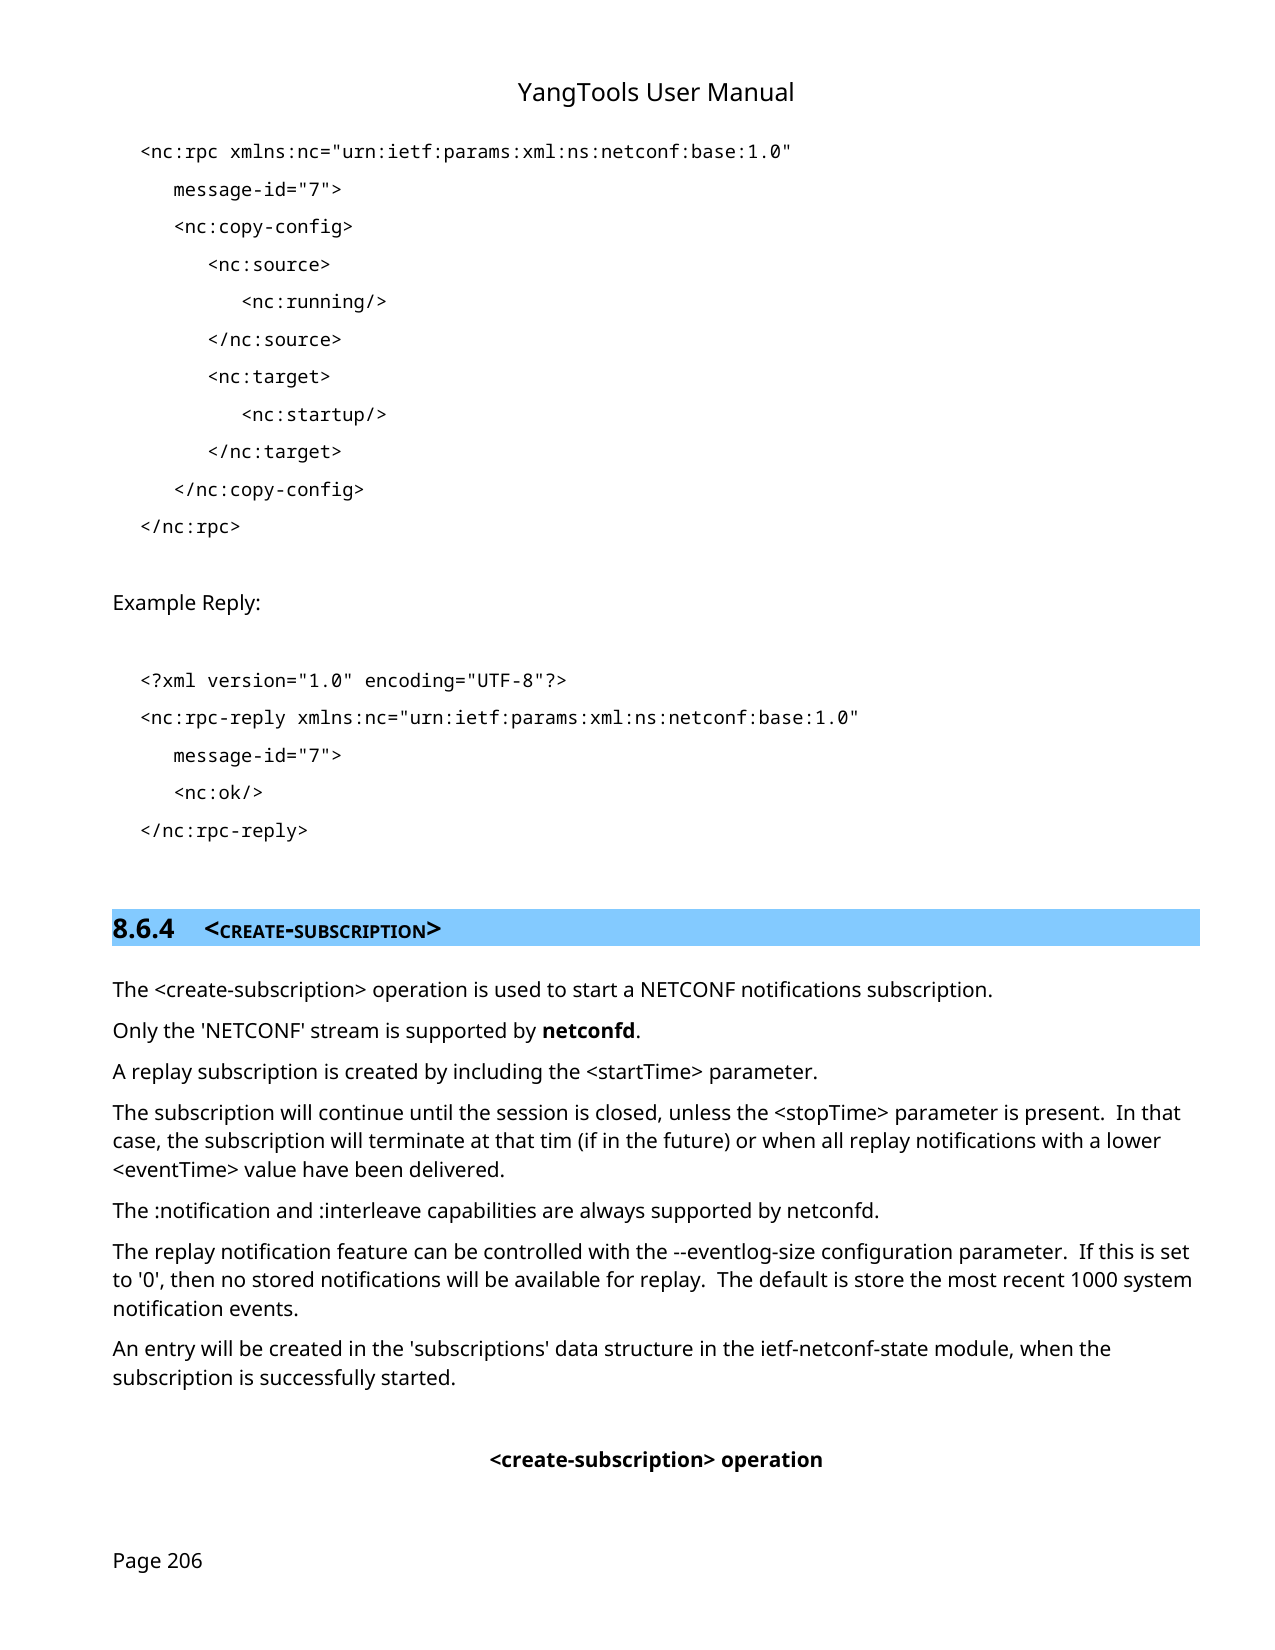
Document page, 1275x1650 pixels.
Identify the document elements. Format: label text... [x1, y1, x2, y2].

text <nc:source> [139, 251, 1200, 277]
subtitle <create-subscription> operation [127, 1445, 1185, 1473]
text The :notification and :interleave capabilities are always supported by netconfd. [112, 1196, 1200, 1224]
text <nc:startup/> [139, 401, 1200, 427]
text message-id="7"> [139, 176, 1200, 202]
text The <create-subscription> operation is used to start a NETCONF notifications subscription. [112, 975, 1200, 1004]
text <nc:rpc xmlns:nc="urn:ietf:params:xml:ns:netconf:base:1.0" [139, 138, 1200, 164]
text </nc:copy-config> [139, 476, 1200, 502]
text </nc:rpc-reply> [139, 817, 1200, 842]
subtitle <create-subscription> [112, 909, 1200, 946]
text message-id="7"> [139, 742, 1200, 767]
text </nc:source> [139, 326, 1200, 352]
text </nc:rpc> [139, 513, 1200, 539]
text The subscription will continue until the session is closed, unless the <stopTime> parameter is present. In that case, the subscription will terminate at that tim (if in the future) or when all replay notifications with a lower <eventTime> value have been delivered. [112, 1098, 1200, 1183]
text An entry will be created in the 'subscriptions' data structure in the ietf-netconf-state module, when the subscription is successfully started. [112, 1334, 1200, 1391]
text <nc:copy-config> [139, 213, 1200, 239]
text </nc:target> [139, 438, 1200, 464]
text A replay subscription is created by including the <startTime> parameter. [112, 1057, 1200, 1086]
text Example Reply: [112, 588, 1200, 617]
text <nc:rpc-reply xmlns:nc="urn:ietf:params:xml:ns:netconf:base:1.0" [139, 704, 1200, 730]
text <nc:running/> [139, 288, 1200, 314]
text The replay notification feature can be controlled with the --eventlog-size configuration parameter. If this is set to '0', then no stored notifications will be available for replay. The default is store the most recent 1000 system notification events. [112, 1237, 1200, 1322]
text <?xml version="1.0" encoding="UTF-8"?> [139, 667, 1200, 692]
text Only the 'NETCONF' stream is supported by netconfd. [112, 1016, 1200, 1044]
text <nc:ok/> [139, 779, 1200, 805]
text <nc:target> [139, 363, 1200, 389]
